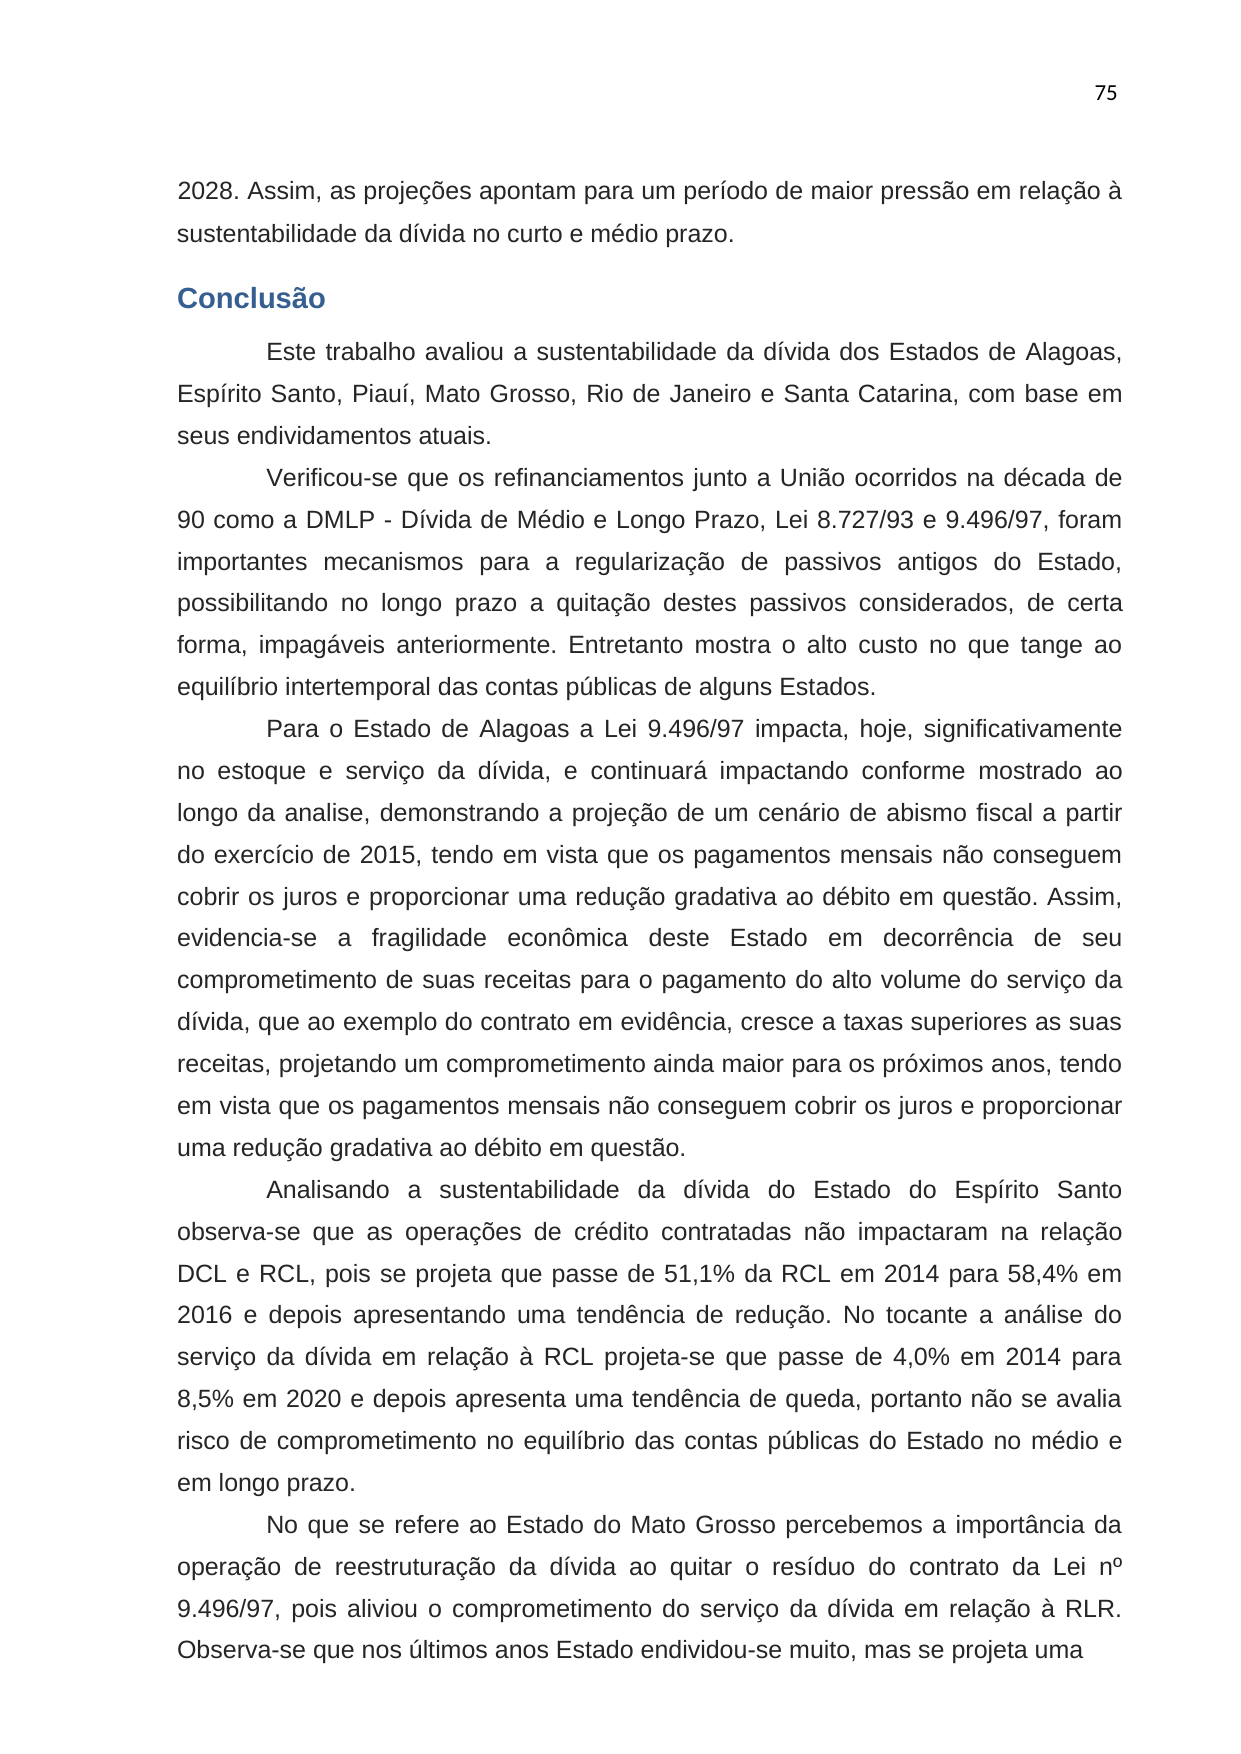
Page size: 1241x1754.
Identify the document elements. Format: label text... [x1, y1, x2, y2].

text Para o Estado de Alagoas a Lei 9.496/97 impacta, hoje, significativamente no estoque e serviço da dívida, e continuará impactando conforme mostrado ao longo da analise, demonstrando a projeção de um cenário de abismo fiscal a partir do exercício de 2015, tendo em vista que os pagamentos mensais não conseguem cobrir os juros e proporcionar uma redução gradativa ao débito em questão. Assim, evidencia-se a fragilidade econômica deste Estado em decorrência de seu comprometimento de suas receitas para o pagamento do alto volume do serviço da dívida, que ao exemplo do contrato em evidência, cresce a taxas superiores as suas receitas, projetando um comprometimento ainda maior para os próximos anos, tendo em vista que os pagamentos mensais não conseguem cobrir os juros e proporcionar uma redução gradativa ao débito em questão. [177, 714, 1124, 1162]
subtitle Conclusão [177, 282, 1138, 315]
text No que se refere ao Estado do Mato Grosso percebemos a importância da operação de reestruturação da dívida ao quitar o resíduo do contrato da Lei nº 9.496/97, pois aliviou o comprometimento do serviço da dívida em relação à RLR. Observa-se que nos últimos anos Estado endividou-se muito, mas se projeta uma [177, 1510, 1124, 1664]
text Este trabalho avaliou a sustentabilidade da dívida dos Estados de Alagoas, Espírito Santo, Piauí, Mato Grosso, Rio de Janeiro e Santa Catarina, com base em seus endividamentos atuais. [177, 337, 1124, 449]
text Analisando a sustentabilidade da dívida do Estado do Espírito Santo observa-se que as operações de crédito contratadas não impactaram na relação DCL e RCL, pois se projeta que passe de 51,1% da RCL em 2014 para 58,4% em 2016 e depois apresentando uma tendência de redução. No tocante a análise do serviço da dívida em relação à RCL projeta-se que passe de 4,0% em 2014 para 8,5% em 2020 e depois apresenta uma tendência de queda, portanto não se avalia risco de comprometimento no equilíbrio das contas públicas do Estado no médio e em longo prazo. [177, 1175, 1124, 1497]
text 2028. Assim, as projeções apontam para um período de maior pressão em relação à sustentabilidade da dívida no curto e médio prazo. [177, 176, 1124, 247]
text Verificou-se que os refinanciamentos junto a União ocorridos na década de 90 como a DMLP - Dívida de Médio e Longo Prazo, Lei 8.727/93 e 9.496/97, foram importantes mecanismos para a regularização de passivos antigos do Estado, possibilitando no longo prazo a quitação destes passivos considerados, de certa forma, impagáveis anteriormente. Entretanto mostra o alto custo no que tange ao equilíbrio intertemporal das contas públicas de alguns Estados. [177, 463, 1124, 701]
